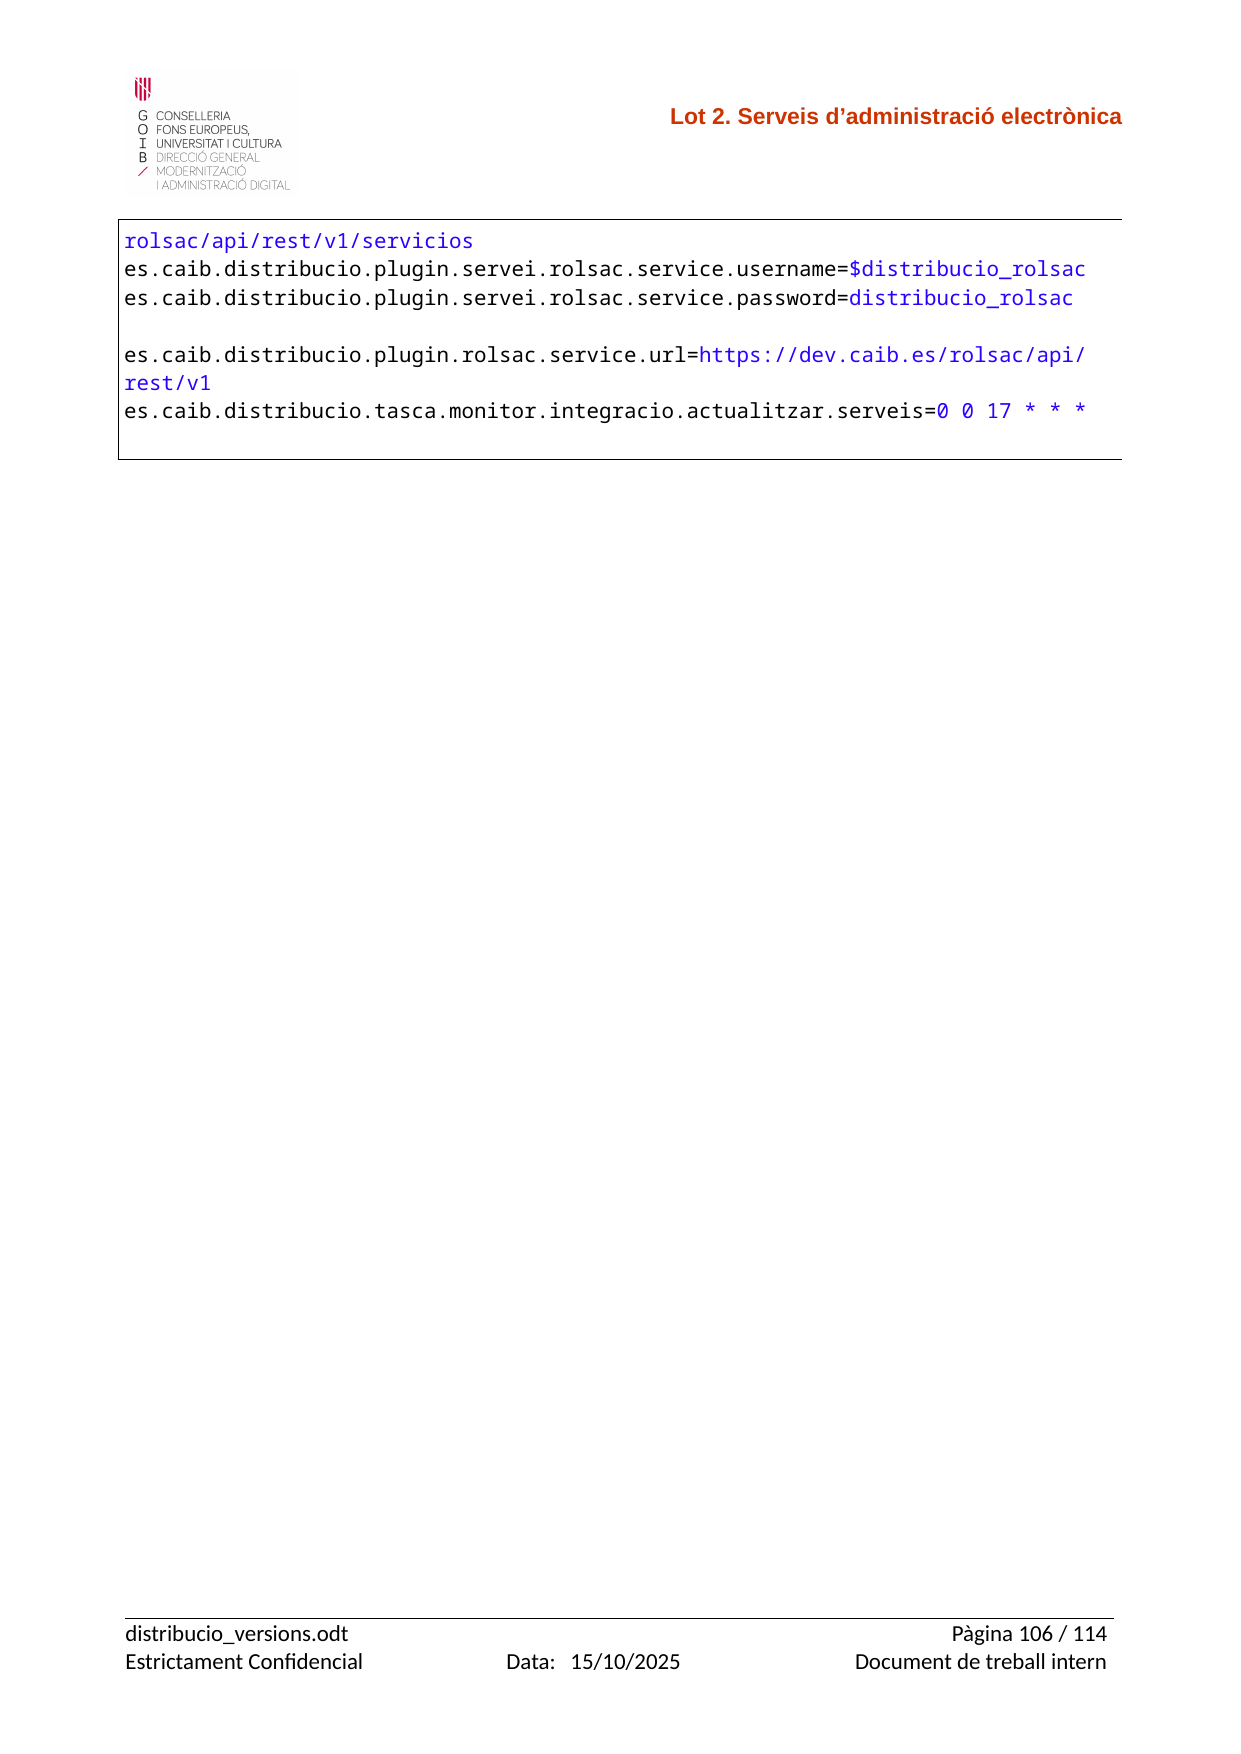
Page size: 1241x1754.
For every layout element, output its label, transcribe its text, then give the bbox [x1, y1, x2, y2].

table_header rolsac/api/rest/v1/servicios es.caib.distribucio.plugin.servei.rolsac.service.username=$distribucio_rolsac es.caib.distribucio.plugin.servei.rolsac.service.password=distribucio_rolsac es.caib.distribucio.plugin.rolsac.service.url=https://dev.caib.es/rolsac/api/rest/v1 es.caib.distribucio.tasca.monitor.integracio.actualitzar.serveis=0 0 17 * * * [119, 220, 1122, 459]
picture [126, 70, 299, 197]
